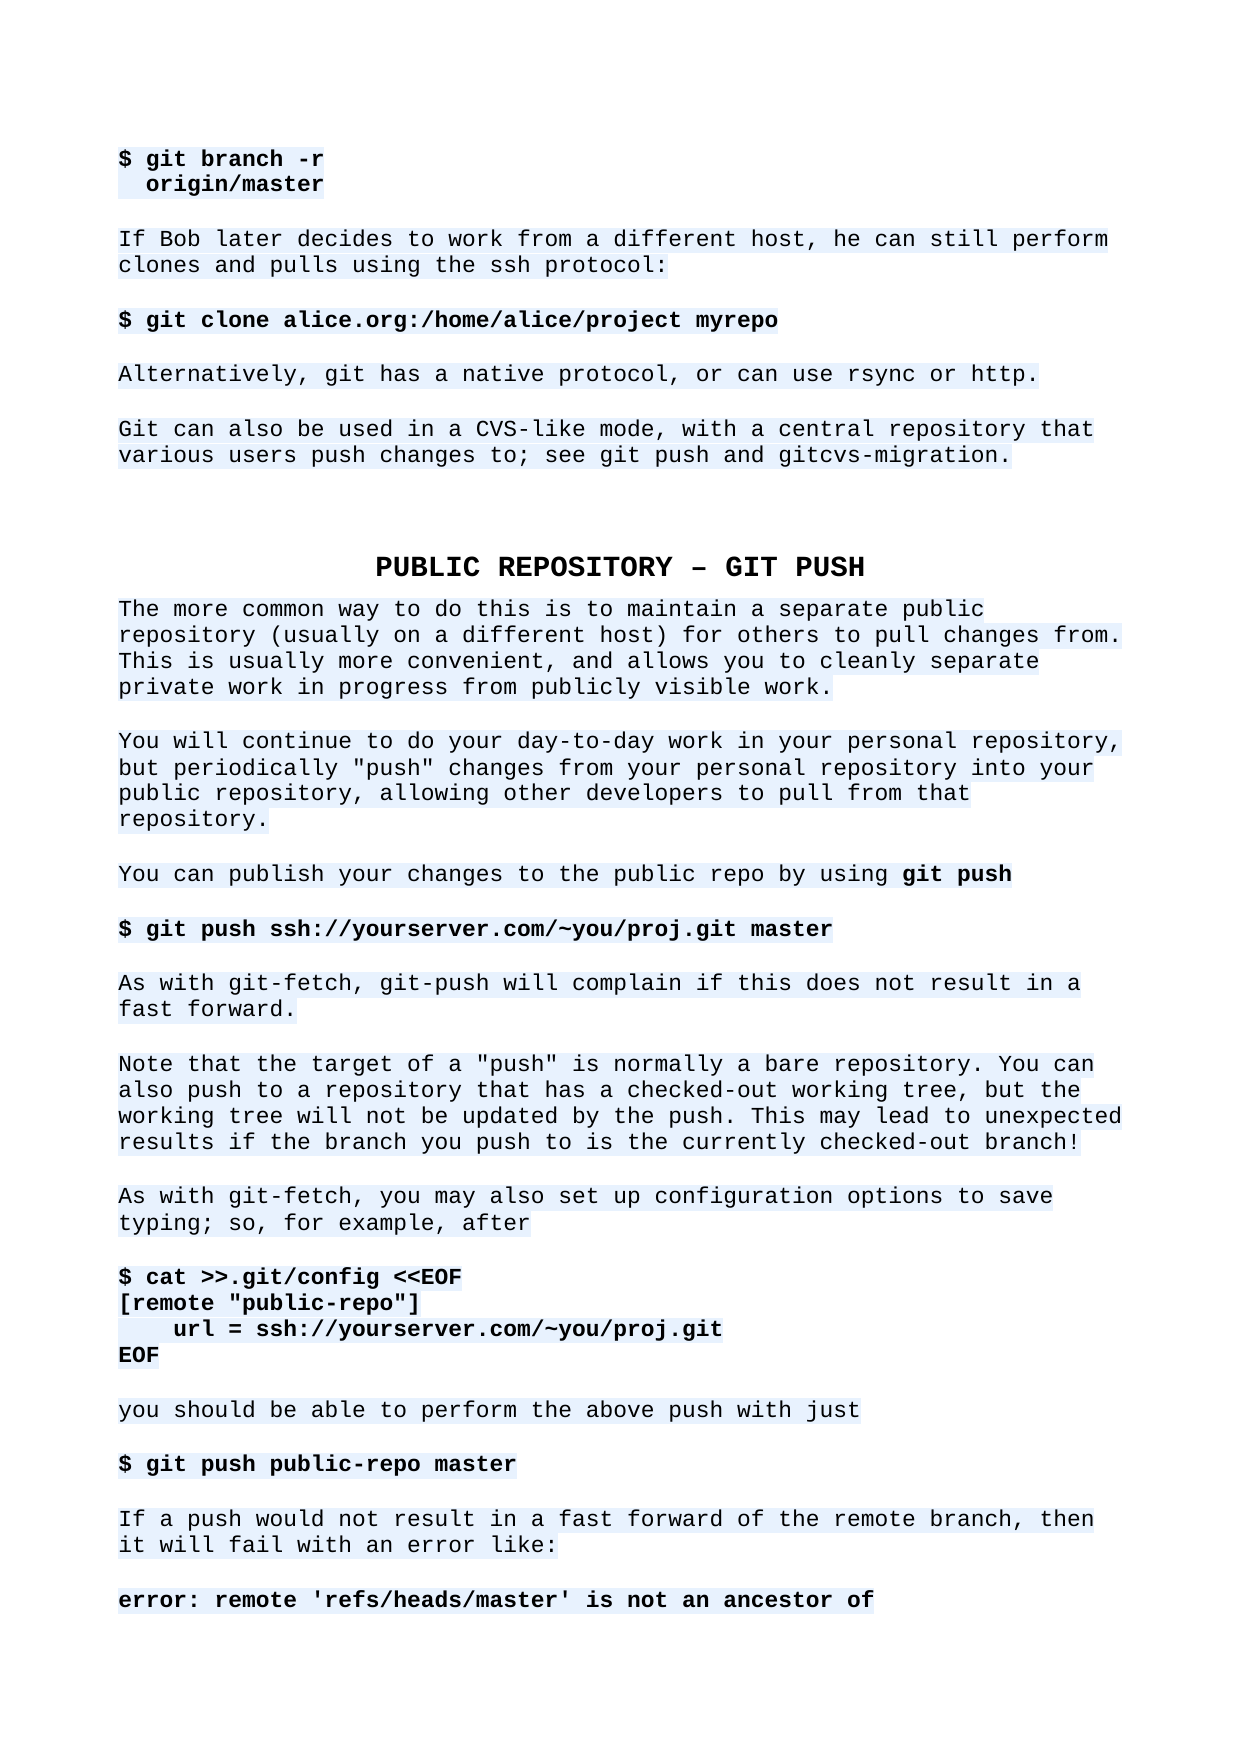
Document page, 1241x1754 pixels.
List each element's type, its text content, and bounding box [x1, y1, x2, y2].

text You can publish your changes to the public repo by using git push [118, 862, 1122, 888]
text origin/master [118, 173, 1122, 199]
text The more common way to do this is to maintain a separate public repository (usually on a different host) for others to pull changes from. This is usually more convenient, and allows you to cleanly separate private work in progress from publicly visible work. [118, 597, 1122, 701]
text $ git clone alice.org:/home/alice/project myrepo [118, 308, 1122, 334]
text error: remote 'refs/heads/master' is not an ancestor of [118, 1588, 1122, 1614]
text $ git branch -r [118, 147, 1122, 173]
text url = ssh://yourserver.com/~you/proj.git [118, 1317, 1122, 1343]
text $ git push ssh://yourserver.com/~you/proj.git master [118, 917, 1122, 943]
subtitle PUBLIC REPOSITORY – GIT PUSH [118, 552, 1122, 585]
text $ cat >>.git/config <<EOF [118, 1266, 1122, 1291]
text As with git-fetch, git-push will complain if this does not result in a fast forward. [118, 972, 1122, 1024]
text Alternatively, git has a native protocol, or can use rsync or http. [118, 363, 1122, 389]
text Git can also be used in a CVS-like mode, with a central repository that various users push changes to; see git push and gitcvs-migration. [118, 417, 1122, 469]
text [remote "public-repo"] [118, 1291, 1122, 1317]
text $ git push public-repo master [118, 1453, 1122, 1479]
text If Bob later decides to work from a different host, he can still perform clones and pulls using the ssh protocol: [118, 227, 1122, 279]
text Note that the target of a "push" is normally a bare repository. You can also push to a repository that has a checked-out working tree, but the working tree will not be updated by the push. This may lead to unexpected results if the branch you push to is the currently checked-out branch! [118, 1052, 1122, 1156]
text As with git-fetch, you may also set up configuration options to save typing; so, for example, after [118, 1185, 1122, 1237]
text If a push would not result in a fast forward of the remote branch, then it will fail with an error like: [118, 1507, 1122, 1559]
text EOF [118, 1343, 1122, 1369]
text You will continue to do your day-to-day work in your personal repository, but periodically "push" changes from your personal repository into your public repository, allowing other developers to pull from that repository. [118, 730, 1122, 834]
text you should be able to perform the above push with just [118, 1398, 1122, 1424]
